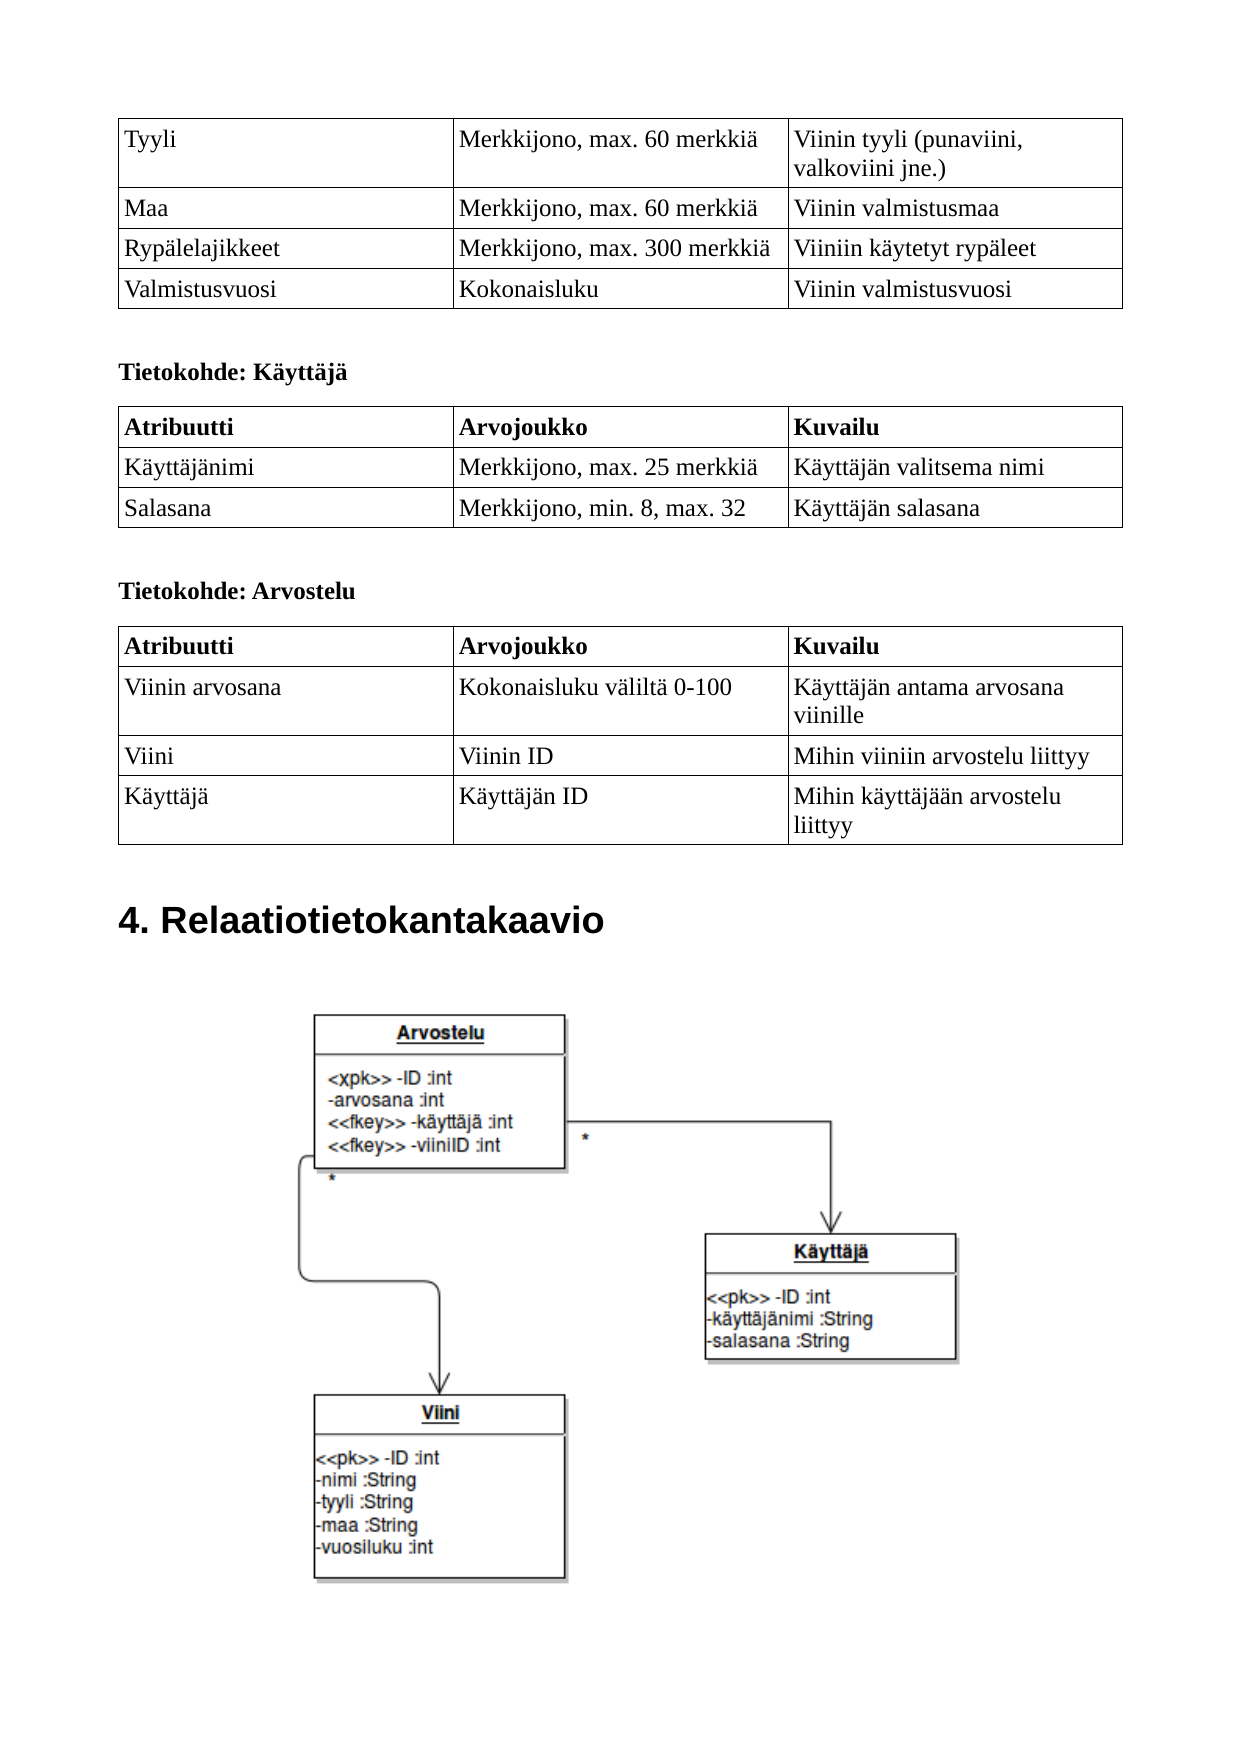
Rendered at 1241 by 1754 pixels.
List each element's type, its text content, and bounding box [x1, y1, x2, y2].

table_cell Käyttäjänimi [119, 448, 453, 487]
table_cell Käyttäjän salasana [789, 488, 1122, 527]
table_cell Valmistusvuosi [119, 269, 453, 308]
table_cell Tyyli [119, 119, 453, 187]
table_cell Viinin valmistusmaa [789, 188, 1122, 227]
table_cell Merkkijono, max. 300 merkkiä [454, 229, 788, 268]
table_cell Viinin tyyli (punaviini, valkoviini jne.) [789, 119, 1122, 187]
table_header Atribuutti [119, 627, 453, 666]
table_cell Kokonaisluku väliltä 0-100 [454, 667, 788, 735]
subtitle 4. Relaatiotietokantakaavio [118, 898, 1122, 942]
table_cell Käyttäjän antama arvosana viinille [789, 667, 1122, 735]
table_cell Merkkijono, max. 25 merkkiä [454, 448, 788, 487]
table_cell Maa [119, 188, 453, 227]
table_header Kuvailu [789, 407, 1122, 447]
table_cell Käyttäjän valitsema nimi [789, 448, 1122, 487]
table_cell Käyttäjän ID [454, 776, 788, 844]
table_cell Viinin valmistusvuosi [789, 269, 1122, 308]
table_cell Merkkijono, max. 60 merkkiä [454, 188, 788, 227]
table_cell Viiniin käytetyt rypäleet [789, 229, 1122, 268]
table_cell Rypälelajikkeet [119, 229, 453, 268]
table_header Arvojoukko [454, 627, 788, 666]
table_cell Viinin ID [454, 736, 788, 775]
table_cell Merkkijono, max. 60 merkkiä [454, 119, 788, 187]
table_header Atribuutti [119, 407, 453, 447]
table_header Kuvailu [789, 627, 1122, 666]
table_cell Salasana [119, 488, 453, 527]
text Tietokohde: Käyttäjä [118, 357, 1122, 386]
table_cell Käyttäjä [119, 776, 453, 844]
table_cell Viinin arvosana [119, 667, 453, 735]
table_cell Kokonaisluku [454, 269, 788, 308]
table_cell Merkkijono, min. 8, max. 32 [454, 488, 788, 527]
table_cell Mihin viiniin arvostelu liittyy [789, 736, 1122, 775]
table_header Arvojoukko [454, 407, 788, 447]
text Tietokohde: Arvostelu [118, 576, 1122, 605]
table_cell Mihin käyttäjään arvostelu liittyy [789, 776, 1122, 844]
table_cell Viini [119, 736, 453, 775]
